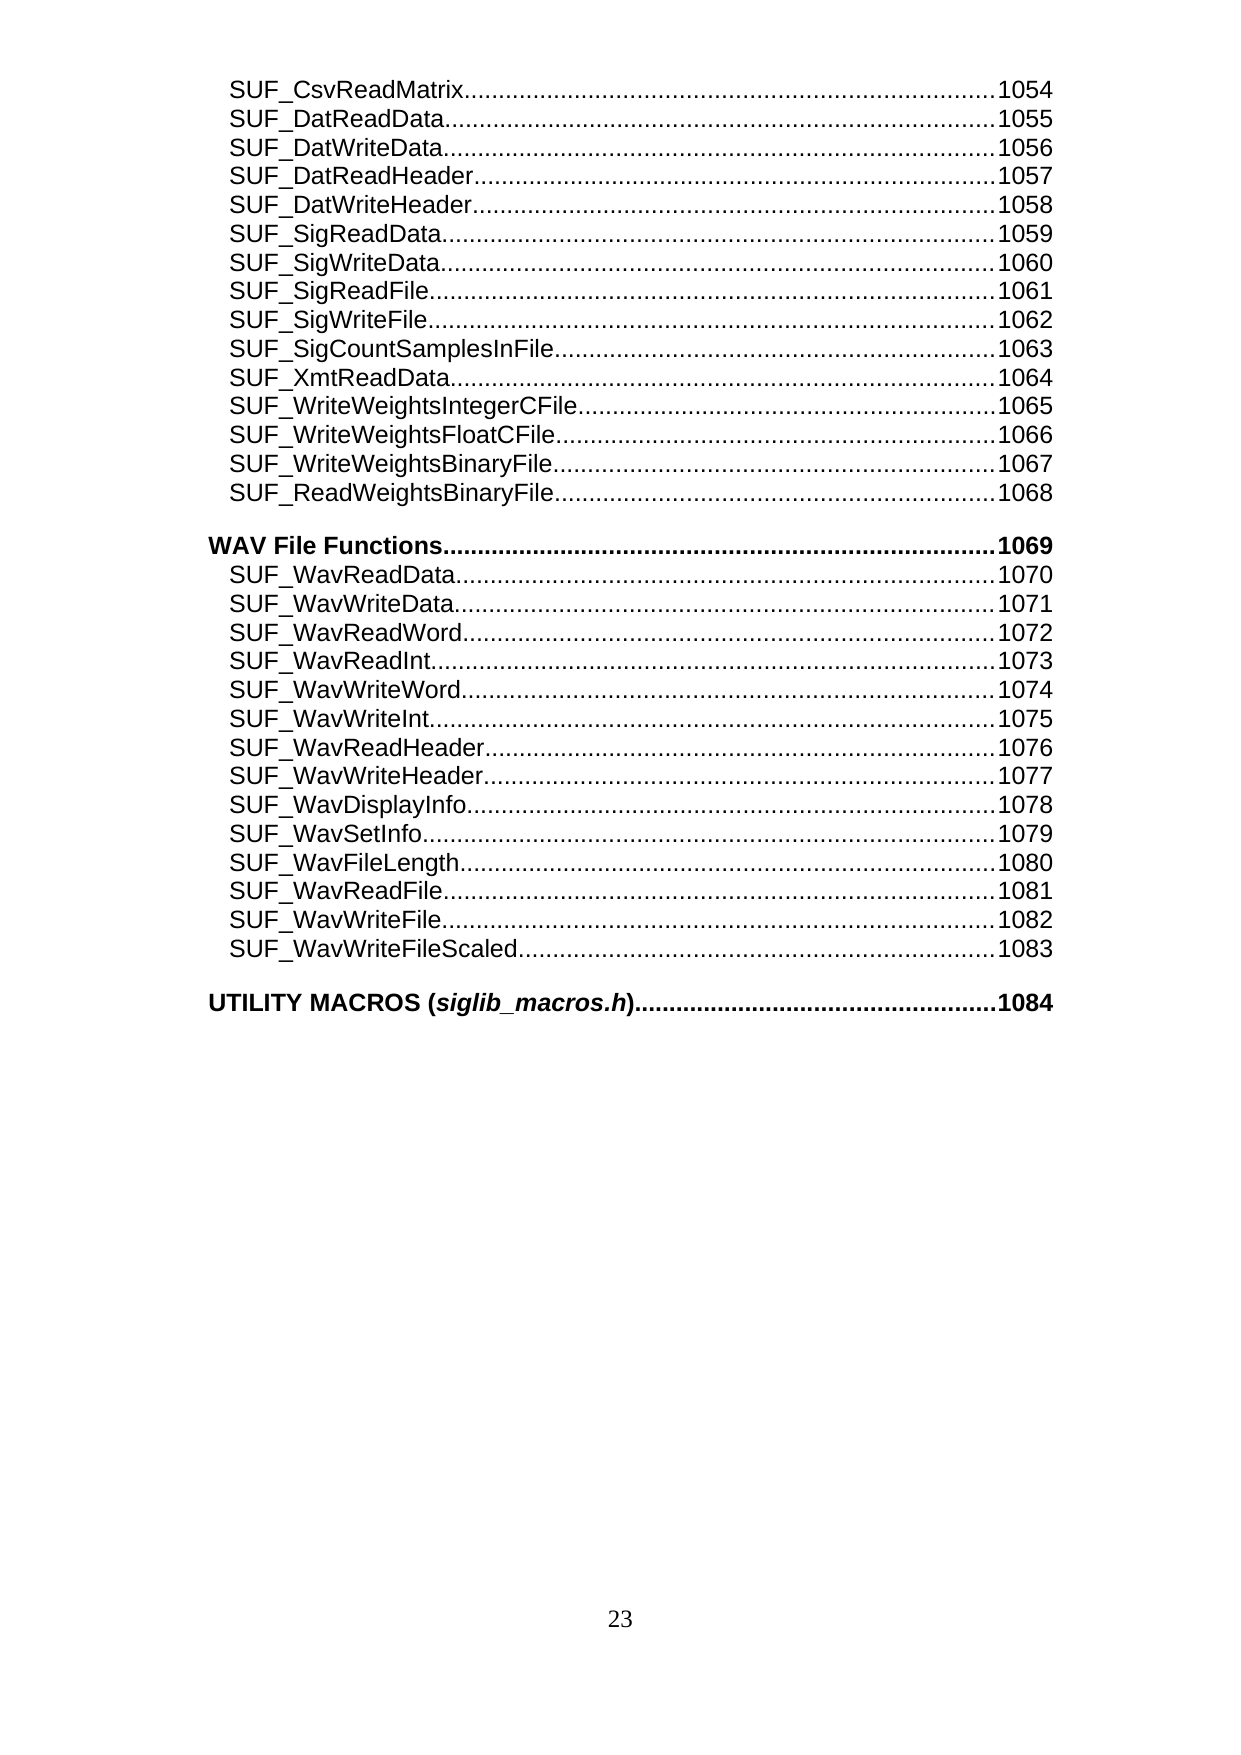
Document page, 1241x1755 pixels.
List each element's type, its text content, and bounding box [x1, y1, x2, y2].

text SUF_CsvReadMatrix 1054 [229, 75, 1053, 104]
text SUF_DatReadHeader 1057 [229, 161, 1053, 190]
text SUF_SigWriteData 1060 [229, 247, 1053, 276]
text UTILITY MACROS (siglib_macros.h) 1084 [208, 987, 1053, 1016]
text SUF_WavDisplayInfo 1078 [229, 790, 1053, 819]
text SUF_WavSetInfo 1079 [229, 819, 1053, 847]
text SUF_WavWriteWord 1074 [229, 675, 1053, 704]
text SUF_WriteWeightsFloatCFile 1066 [229, 420, 1053, 449]
text SUF_WavWriteHeader 1077 [229, 761, 1053, 790]
text SUF_WavFileLength 1080 [229, 847, 1053, 876]
text SUF_WavReadHeader 1076 [229, 732, 1053, 761]
text SUF_WavWriteData 1071 [229, 589, 1053, 617]
text SUF_WavWriteFile 1082 [229, 905, 1053, 934]
text SUF_ReadWeightsBinaryFile 1068 [229, 477, 1053, 506]
text SUF_WavWriteFileScaled 1083 [229, 934, 1053, 962]
text SUF_WavReadInt 1073 [229, 646, 1053, 675]
text SUF_WavReadFile 1081 [229, 876, 1053, 905]
text SUF_SigWriteFile 1062 [229, 305, 1053, 334]
text SUF_WavReadWord 1072 [229, 617, 1053, 646]
text SUF_DatWriteHeader 1058 [229, 190, 1053, 219]
text SUF_DatReadData 1055 [229, 104, 1053, 132]
text SUF_WavReadData 1070 [229, 560, 1053, 589]
text SUF_WavWriteInt 1075 [229, 704, 1053, 732]
text SUF_WriteWeightsIntegerCFile 1065 [229, 391, 1053, 420]
text SUF_SigReadData 1059 [229, 219, 1053, 247]
text SUF_DatWriteData 1056 [229, 132, 1053, 161]
text SUF_SigReadFile 1061 [229, 276, 1053, 305]
text SUF_XmtReadData 1064 [229, 362, 1053, 391]
text WAV File Functions 1069 [208, 531, 1053, 560]
text SUF_SigCountSamplesInFile 1063 [229, 334, 1053, 362]
text SUF_WriteWeightsBinaryFile 1067 [229, 449, 1053, 477]
